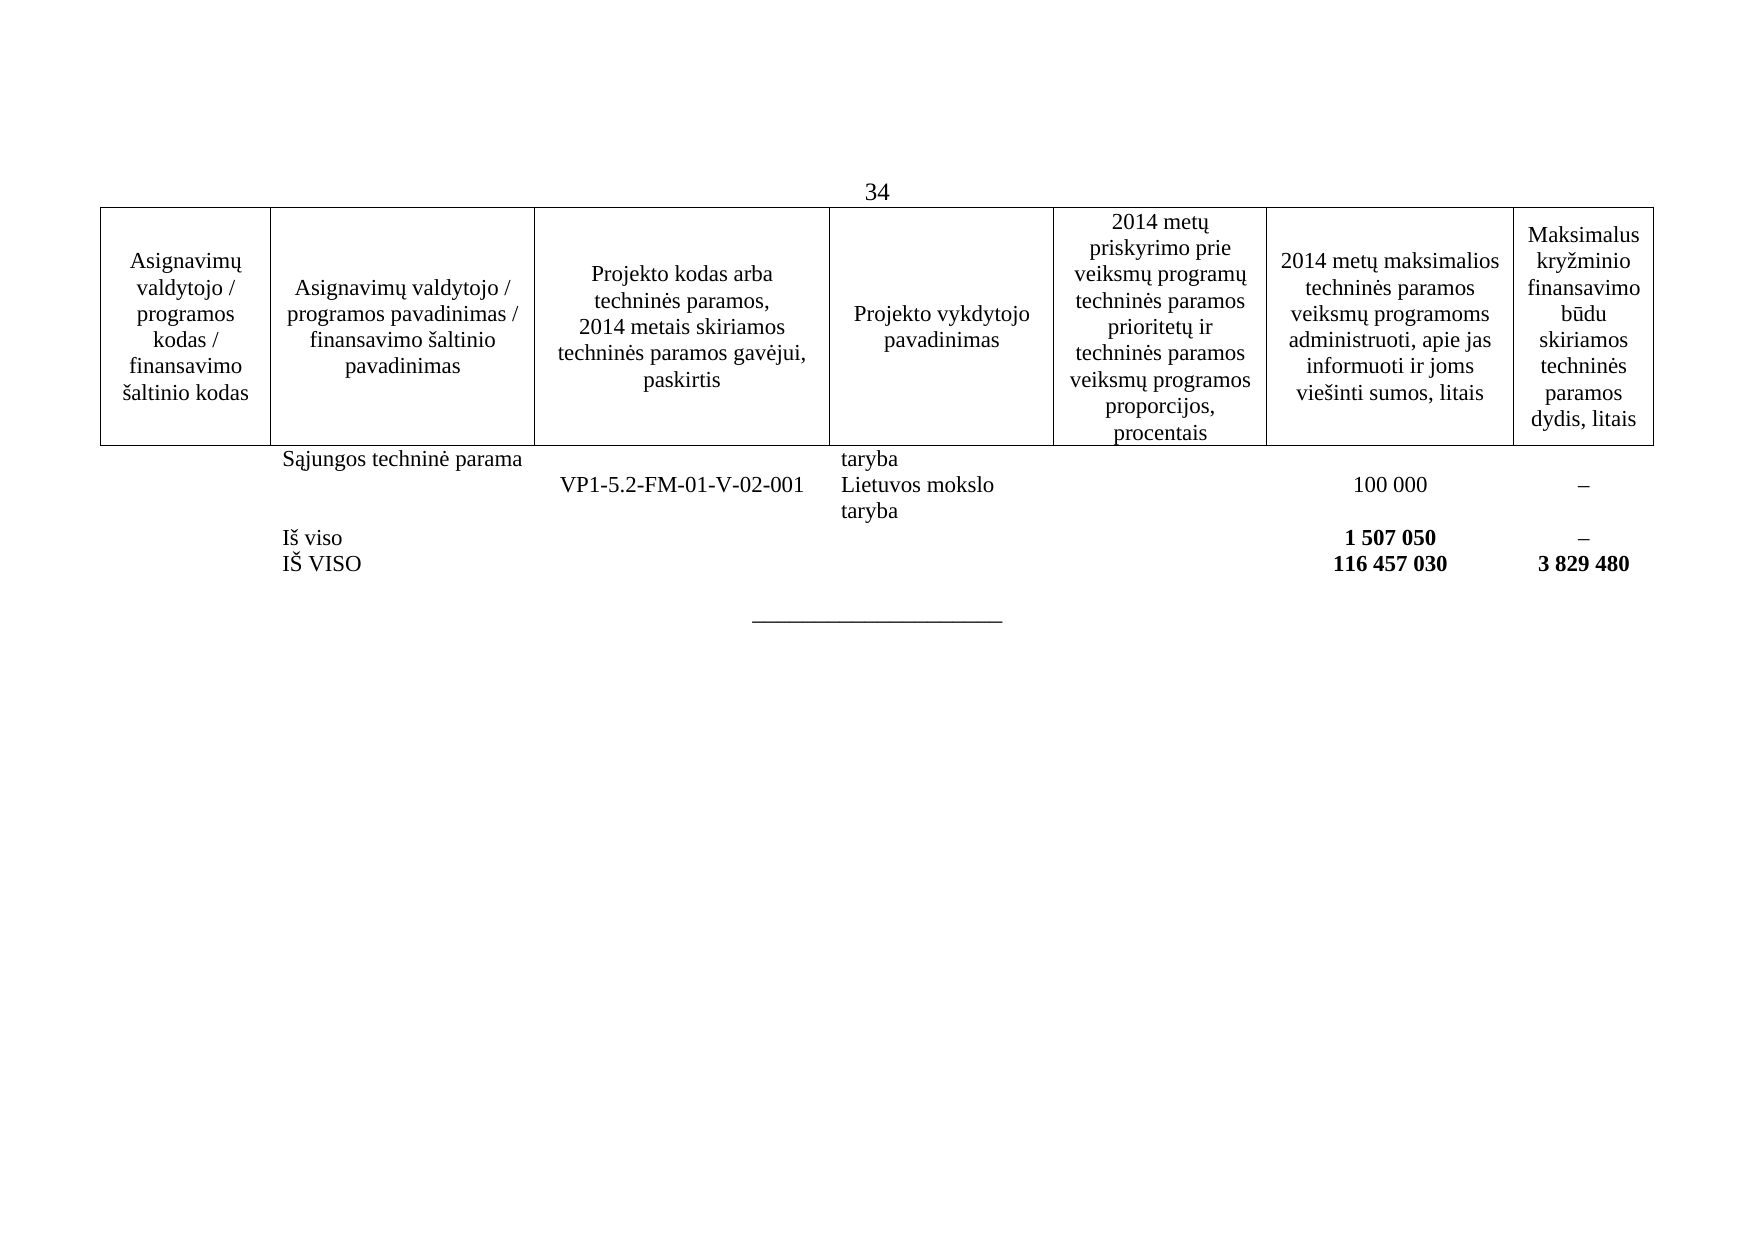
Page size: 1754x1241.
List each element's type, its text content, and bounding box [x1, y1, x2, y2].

table_cell [1054, 446, 1267, 471]
table_cell [1054, 471, 1267, 524]
table_cell 100 000 [1267, 471, 1514, 524]
table_header Maksimalus kryžminio finansavimo būdu skiriamos techninės paramos dydis, litais [1514, 208, 1653, 445]
table_cell Sąjungos techninė parama [271, 446, 534, 524]
table_cell Lietuvos mokslo taryba [830, 471, 1054, 524]
table_cell [1267, 446, 1514, 471]
table_cell [534, 550, 829, 577]
table_cell [100, 446, 271, 524]
table_cell [1054, 524, 1267, 550]
table_cell [534, 446, 829, 471]
table_cell 116 457 030 [1267, 550, 1514, 577]
table_header Asignavimų valdytojo / programos kodas / finansavimo šaltinio kodas [101, 208, 270, 445]
table_cell [1514, 446, 1653, 471]
table_cell [830, 550, 1054, 577]
table_cell – [1514, 524, 1653, 550]
table_header 2014 metų maksimalios techninės paramos veiksmų programoms administruoti, apie jas informuoti ir joms viešinti sumos, litais [1267, 208, 1513, 445]
table_cell Iš viso [271, 524, 534, 550]
table_cell VP1-5.2-FM-01-V-02-001 [534, 471, 829, 524]
table_cell – [1514, 471, 1653, 524]
table_header 2014 metų priskyrimo prie veiksmų programų techninės paramos prioritetų ir techninės paramos veiksmų programos proporcijos, procentais [1054, 208, 1266, 445]
table_cell 1 507 050 [1267, 524, 1514, 550]
table_header Asignavimų valdytojo / programos pavadinimas / finansavimo šaltinio pavadinimas [271, 208, 534, 445]
table_cell [534, 524, 829, 550]
table_cell 3 829 480 [1514, 550, 1653, 577]
table_cell [100, 550, 271, 577]
table_cell [830, 524, 1054, 550]
text –––––––––––––––––––– [118, 605, 1636, 634]
table_cell IŠ VISO [271, 550, 534, 577]
table_cell [100, 524, 271, 550]
table_cell [1054, 550, 1267, 577]
table_header Projekto kodas arba techninės paramos, 2014 metais skiriamos techninės paramos gavėjui, paskirtis [535, 208, 829, 445]
table_header Projekto vykdytojo pavadinimas [830, 208, 1053, 445]
table_cell taryba [830, 446, 1054, 471]
